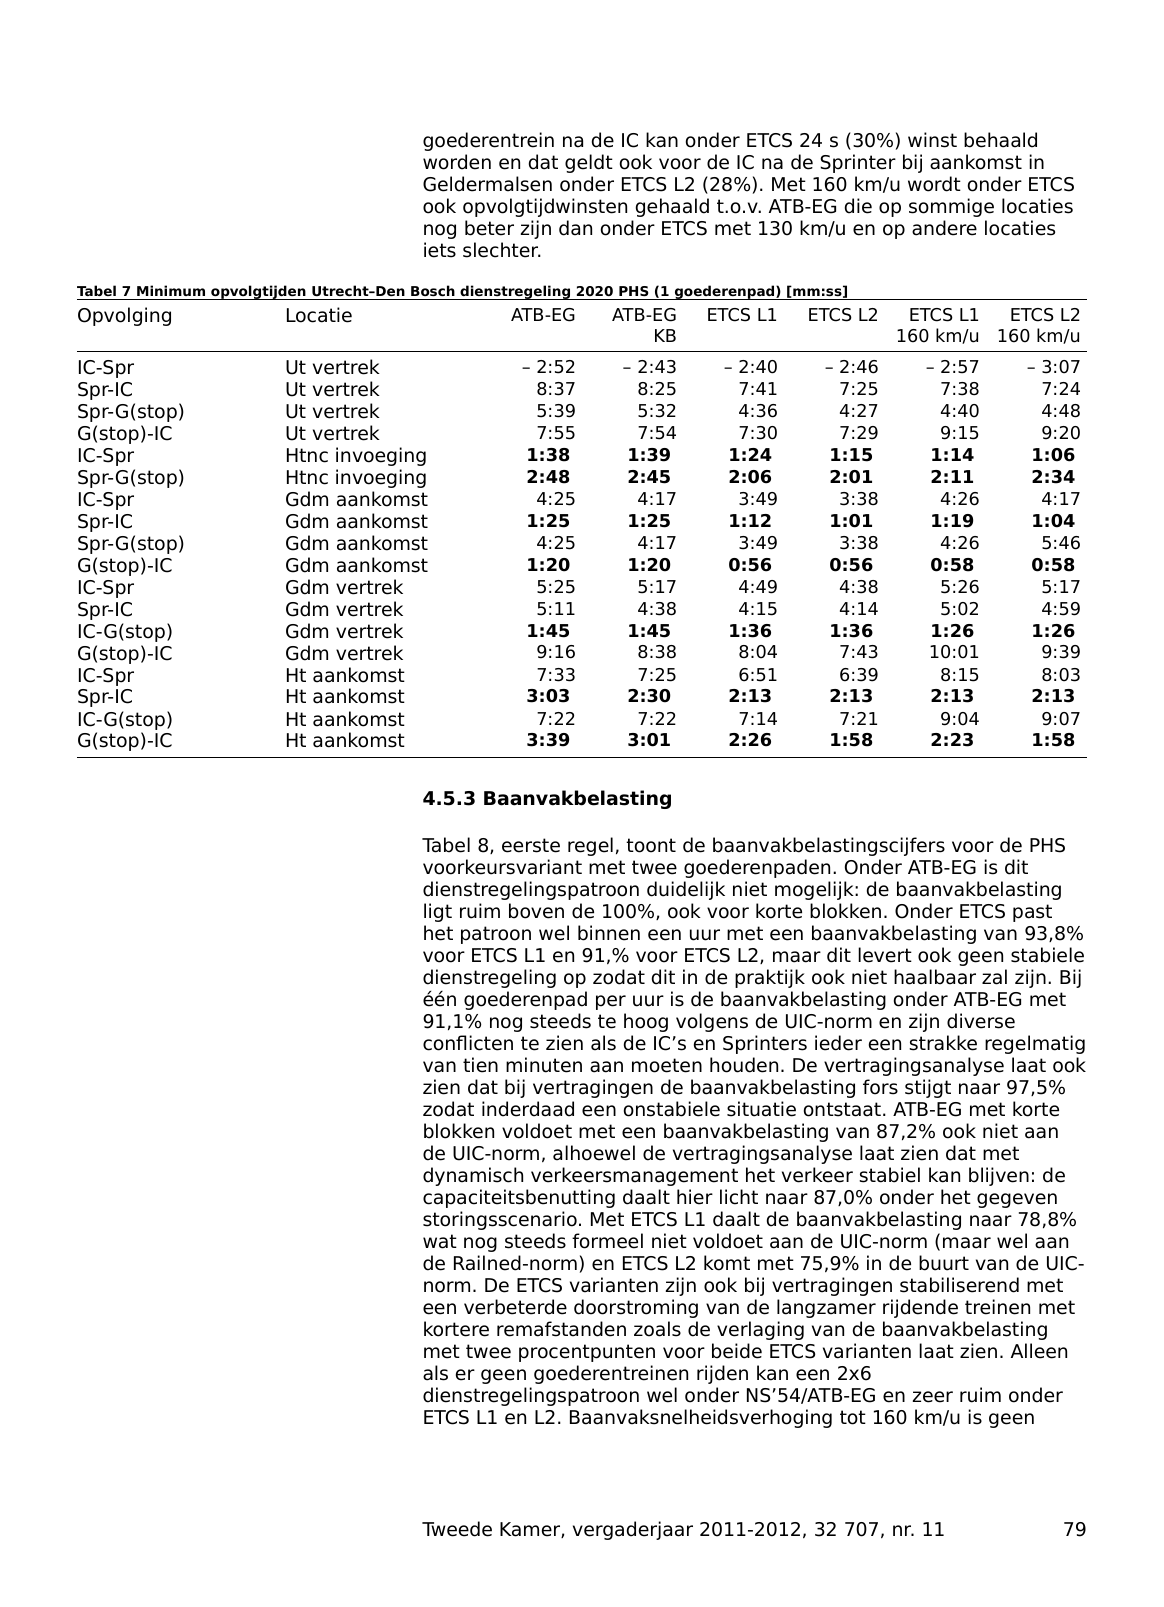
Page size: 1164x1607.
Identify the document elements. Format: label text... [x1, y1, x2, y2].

table_cell 3:38 [784, 489, 884, 511]
table_cell G(stop)-IC [77, 643, 279, 664]
table_cell 3:38 [784, 533, 884, 554]
table_cell 7:33 [481, 665, 582, 686]
table_cell 4:26 [885, 489, 986, 511]
table_cell Locatie [279, 300, 481, 351]
table_cell Opvolging [77, 300, 279, 351]
table_cell 7:24 [986, 379, 1087, 401]
table_cell 2:13 [683, 686, 784, 708]
table_cell ETCS L1 160 km/u [885, 300, 986, 351]
table_cell 4:17 [986, 489, 1087, 511]
table_cell G(stop)-IC [77, 730, 279, 757]
table_cell 8:03 [986, 665, 1087, 686]
table_cell 0:58 [986, 555, 1087, 577]
table_cell 1:39 [582, 445, 683, 467]
table_cell 7:14 [683, 709, 784, 730]
table_cell 7:29 [784, 423, 884, 445]
text goederentrein na de IC kan onder ETCS 24 s (30%) winst behaald worden en dat geldt ook voor de IC na de Sprinter bij aankomst in Geldermalsen onder ETCS L2 (28%). Met 160 km/u wordt onder ETCS ook opvolgtijdwinsten gehaald t.o.v. ATB-EG die op sommige locaties nog beter zijn dan onder ETCS met 130 km/u en op andere locaties iets slechter. [422, 130, 1087, 262]
table_cell 7:21 [784, 709, 884, 730]
table_cell Ut vertrek [279, 379, 481, 401]
table_cell 0:56 [683, 555, 784, 577]
table_cell 5:25 [481, 577, 582, 598]
table_cell Ut vertrek [279, 423, 481, 445]
table_cell 4:17 [582, 533, 683, 554]
table_cell Gdm aankomst [279, 511, 481, 533]
table_cell Spr-G(stop) [77, 533, 279, 554]
table_cell 1:45 [582, 621, 683, 642]
table_cell ETCS L2 [784, 300, 884, 351]
table_cell 4:17 [582, 489, 683, 511]
table_cell IC-Spr [77, 577, 279, 598]
table_cell 7:22 [582, 709, 683, 730]
table_cell 4:25 [481, 533, 582, 554]
table_cell Gdm aankomst [279, 489, 481, 511]
table_cell 6:51 [683, 665, 784, 686]
table_cell 1:58 [986, 730, 1087, 757]
table_cell 4:15 [683, 599, 784, 621]
table_cell ETCS L1 [683, 300, 784, 351]
table_cell 7:30 [683, 423, 784, 445]
table_cell 4:40 [885, 401, 986, 423]
table_cell 9:04 [885, 709, 986, 730]
table_cell 3:49 [683, 489, 784, 511]
table_cell IC-Spr [77, 445, 279, 467]
table_cell IC-G(stop) [77, 709, 279, 730]
table_cell 5:11 [481, 599, 582, 621]
table_cell 7:43 [784, 643, 884, 664]
table_cell 2:26 [683, 730, 784, 757]
table_cell 9:16 [481, 643, 582, 664]
table_cell 4:38 [784, 577, 884, 598]
table_cell – 2:43 [582, 352, 683, 379]
table_cell 5:26 [885, 577, 986, 598]
table_cell 3:01 [582, 730, 683, 757]
table_cell 7:41 [683, 379, 784, 401]
table_cell 7:54 [582, 423, 683, 445]
table_cell 1:12 [683, 511, 784, 533]
table_cell 4:49 [683, 577, 784, 598]
table_cell Ut vertrek [279, 401, 481, 423]
table_cell 2:30 [582, 686, 683, 708]
table_cell 9:15 [885, 423, 986, 445]
table_cell 1:14 [885, 445, 986, 467]
table_cell 2:01 [784, 467, 884, 489]
table_cell 2:23 [885, 730, 986, 757]
table_cell Ht aankomst [279, 665, 481, 686]
table_cell Gdm aankomst [279, 555, 481, 577]
table_cell 2:13 [885, 686, 986, 708]
table_cell 1:26 [885, 621, 986, 642]
table_cell 2:11 [885, 467, 986, 489]
table_cell 4:48 [986, 401, 1087, 423]
table_cell 8:15 [885, 665, 986, 686]
table_cell 2:48 [481, 467, 582, 489]
table_cell – 2:52 [481, 352, 582, 379]
table_cell 2:06 [683, 467, 784, 489]
table_cell G(stop)-IC [77, 423, 279, 445]
table_cell 8:37 [481, 379, 582, 401]
table_cell 8:25 [582, 379, 683, 401]
table_cell IC-Spr [77, 665, 279, 686]
table_cell Spr-IC [77, 686, 279, 708]
table_cell 4:26 [885, 533, 986, 554]
table_cell 1:38 [481, 445, 582, 467]
table_cell 5:32 [582, 401, 683, 423]
table_cell 2:45 [582, 467, 683, 489]
table_cell 1:06 [986, 445, 1087, 467]
table_cell 7:25 [582, 665, 683, 686]
table_cell 7:22 [481, 709, 582, 730]
table_cell Gdm vertrek [279, 643, 481, 664]
table_cell Ht aankomst [279, 730, 481, 757]
table_cell Spr-IC [77, 511, 279, 533]
table_cell 1:36 [784, 621, 884, 642]
table_cell 1:25 [582, 511, 683, 533]
table_cell Ht aankomst [279, 686, 481, 708]
table_cell 5:02 [885, 599, 986, 621]
table_cell 1:26 [986, 621, 1087, 642]
table_cell Spr-G(stop) [77, 401, 279, 423]
table_cell 7:25 [784, 379, 884, 401]
table_cell 9:39 [986, 643, 1087, 664]
table_cell 1:20 [582, 555, 683, 577]
table_cell – 2:57 [885, 352, 986, 379]
table_cell 0:58 [885, 555, 986, 577]
table_cell 1:25 [481, 511, 582, 533]
table_cell 8:04 [683, 643, 784, 664]
table_cell 4:27 [784, 401, 884, 423]
table_cell 9:07 [986, 709, 1087, 730]
table_cell Htnc invoeging [279, 467, 481, 489]
table_cell 1:20 [481, 555, 582, 577]
table_cell 1:15 [784, 445, 884, 467]
table_cell Ut vertrek [279, 352, 481, 379]
subtitle 4.5.3 Baanvakbelasting [422, 788, 1087, 810]
table_cell 9:20 [986, 423, 1087, 445]
table_cell 6:39 [784, 665, 884, 686]
table_cell 5:46 [986, 533, 1087, 554]
table_cell 4:38 [582, 599, 683, 621]
table_cell 3:49 [683, 533, 784, 554]
table_cell 3:39 [481, 730, 582, 757]
table_cell 7:38 [885, 379, 986, 401]
table_cell IC-Spr [77, 352, 279, 379]
table_cell 5:17 [582, 577, 683, 598]
table_cell Spr-IC [77, 599, 279, 621]
table_cell 1:58 [784, 730, 884, 757]
table_cell 1:19 [885, 511, 986, 533]
table_cell ATB-EG KB [582, 300, 683, 351]
table_cell – 2:46 [784, 352, 884, 379]
table_cell Gdm aankomst [279, 533, 481, 554]
table_cell ETCS L2 160 km/u [986, 300, 1087, 351]
table_cell G(stop)-IC [77, 555, 279, 577]
table_cell 4:36 [683, 401, 784, 423]
table_cell 2:13 [986, 686, 1087, 708]
table_cell 4:14 [784, 599, 884, 621]
table_cell Gdm vertrek [279, 621, 481, 642]
table_cell 1:36 [683, 621, 784, 642]
table_cell ATB-EG [481, 300, 582, 351]
table_cell IC-G(stop) [77, 621, 279, 642]
table_cell 7:55 [481, 423, 582, 445]
table_cell 1:45 [481, 621, 582, 642]
table_cell 10:01 [885, 643, 986, 664]
table_cell 8:38 [582, 643, 683, 664]
table_cell 0:56 [784, 555, 884, 577]
table_header Tabel 7 Minimum opvolgtijden Utrecht–Den Bosch dienstregeling 2020 PHS (1 goederenpad) [mm:ss] [77, 284, 1087, 299]
table_cell 5:17 [986, 577, 1087, 598]
table_cell Spr-IC [77, 379, 279, 401]
table_cell 4:59 [986, 599, 1087, 621]
table_cell 5:39 [481, 401, 582, 423]
table_cell 1:04 [986, 511, 1087, 533]
table_cell – 3:07 [986, 352, 1087, 379]
table_cell Spr-G(stop) [77, 467, 279, 489]
table_cell Htnc invoeging [279, 445, 481, 467]
table_cell 1:01 [784, 511, 884, 533]
table_cell 3:03 [481, 686, 582, 708]
table_cell Gdm vertrek [279, 599, 481, 621]
table_cell 1:24 [683, 445, 784, 467]
table_cell 2:34 [986, 467, 1087, 489]
table_cell – 2:40 [683, 352, 784, 379]
table_cell IC-Spr [77, 489, 279, 511]
text Tabel 8, eerste regel, toont de baanvakbelastingscijfers voor de PHS voorkeursvariant met twee goederenpaden. Onder ATB-EG is dit dienstregelingspatroon duidelijk niet mogelijk: de baanvakbelasting ligt ruim boven de 100%, ook voor korte blokken. Onder ETCS past het patroon wel binnen een uur met een baanvakbelasting van 93,8% voor ETCS L1 en 91,% voor ETCS L2, maar dit levert ook geen stabiele dienstregeling op zodat dit in de praktijk ook niet haalbaar zal zijn. Bij één goederenpad per uur is de baanvakbelasting onder ATB-EG met 91,1% nog steeds te hoog volgens de UIC-norm en zijn diverse conflicten te zien als de IC’s en Sprinters ieder een strakke regelmatig van tien minuten aan moeten houden. De vertragingsanalyse laat ook zien dat bij vertragingen de baanvakbelasting fors stijgt naar 97,5% zodat inderdaad een onstabiele situatie ontstaat. ATB-EG met korte blokken voldoet met een baanvakbelasting van 87,2% ook niet aan de UIC-norm, alhoewel de vertragingsanalyse laat zien dat met dynamisch verkeersmanagement het verkeer stabiel kan blijven: de capaciteitsbenutting daalt hier licht naar 87,0% onder het gegeven storingsscenario. Met ETCS L1 daalt de baanvakbelasting naar 78,8% wat nog steeds formeel niet voldoet aan de UIC-norm (maar wel aan de Railned-norm) en ETCS L2 komt met 75,9% in de buurt van de UIC-norm. De ETCS varianten zijn ook bij vertragingen stabiliserend met een verbeterde doorstroming van de langzamer rijdende treinen met kortere remafstanden zoals de verlaging van de baanvakbelasting met twee procentpunten voor beide ETCS varianten laat zien. Alleen als er geen goederentreinen rijden kan een 2x6 dienstregelingspatroon wel onder NS’54/ATB-EG en zeer ruim onder ETCS L1 en L2. Baanvaksnelheidsverhoging tot 160 km/u is geen [422, 835, 1087, 1428]
table_cell 4:25 [481, 489, 582, 511]
table_cell Ht aankomst [279, 709, 481, 730]
table_cell 2:13 [784, 686, 884, 708]
table_cell Gdm vertrek [279, 577, 481, 598]
